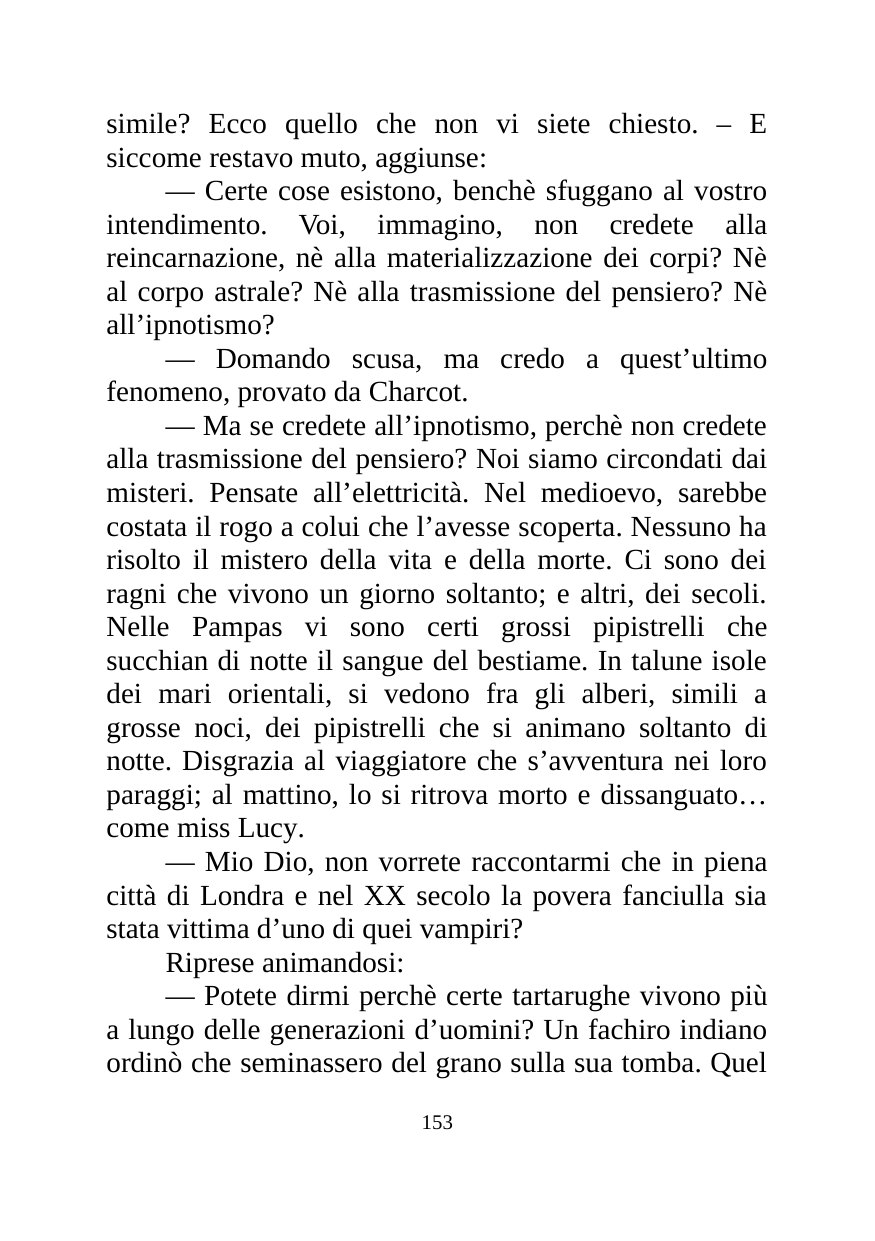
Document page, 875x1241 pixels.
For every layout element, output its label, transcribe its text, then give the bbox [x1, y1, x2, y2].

text Riprese animandosi: [106, 945, 768, 978]
text — Potete dirmi perchè certe tartarughe vivono più a lungo delle generazioni d’uomini? Un fachiro indiano ordinò che seminassero del grano sulla sua tomba. Quel [106, 978, 768, 1079]
text simile? Ecco quello che non vi siete chiesto. – E siccome restavo muto, aggiunse: [106, 106, 768, 173]
text — Domando scusa, ma credo a quest’ultimo fenomeno, provato da Charcot. [106, 341, 768, 408]
text — Ma se credete all’ipnotismo, perchè non credete alla trasmissione del pensiero? Noi siamo circondati dai misteri. Pensate all’elettricità. Nel medioevo, sarebbe costata il rogo a colui che l’avesse scoperta. Nessuno ha risolto il mistero della vita e della morte. Ci sono dei ragni che vivono un giorno soltanto; e altri, dei secoli. Nelle Pampas vi sono certi grossi pipistrelli che succhian di notte il sangue del bestiame. In talune isole dei mari orientali, si vedono fra gli alberi, simili a grosse noci, dei pipistrelli che si animano soltanto di notte. Disgrazia al viaggiatore che s’avventura nei loro paraggi; al mattino, lo si ritrova morto e dissanguato… come miss Lucy. [106, 408, 768, 844]
text — Certe cose esistono, benchè sfuggano al vostro intendimento. Voi, immagino, non credete alla reincarnazione, nè alla materializzazione dei corpi? Nè al corpo astrale? Nè alla trasmissione del pensiero? Nè all’ipnotismo? [106, 173, 768, 341]
text — Mio Dio, non vorrete raccontarmi che in piena città di Londra e nel XX secolo la povera fanciulla sia stata vittima d’uno di quei vampiri? [106, 844, 768, 945]
